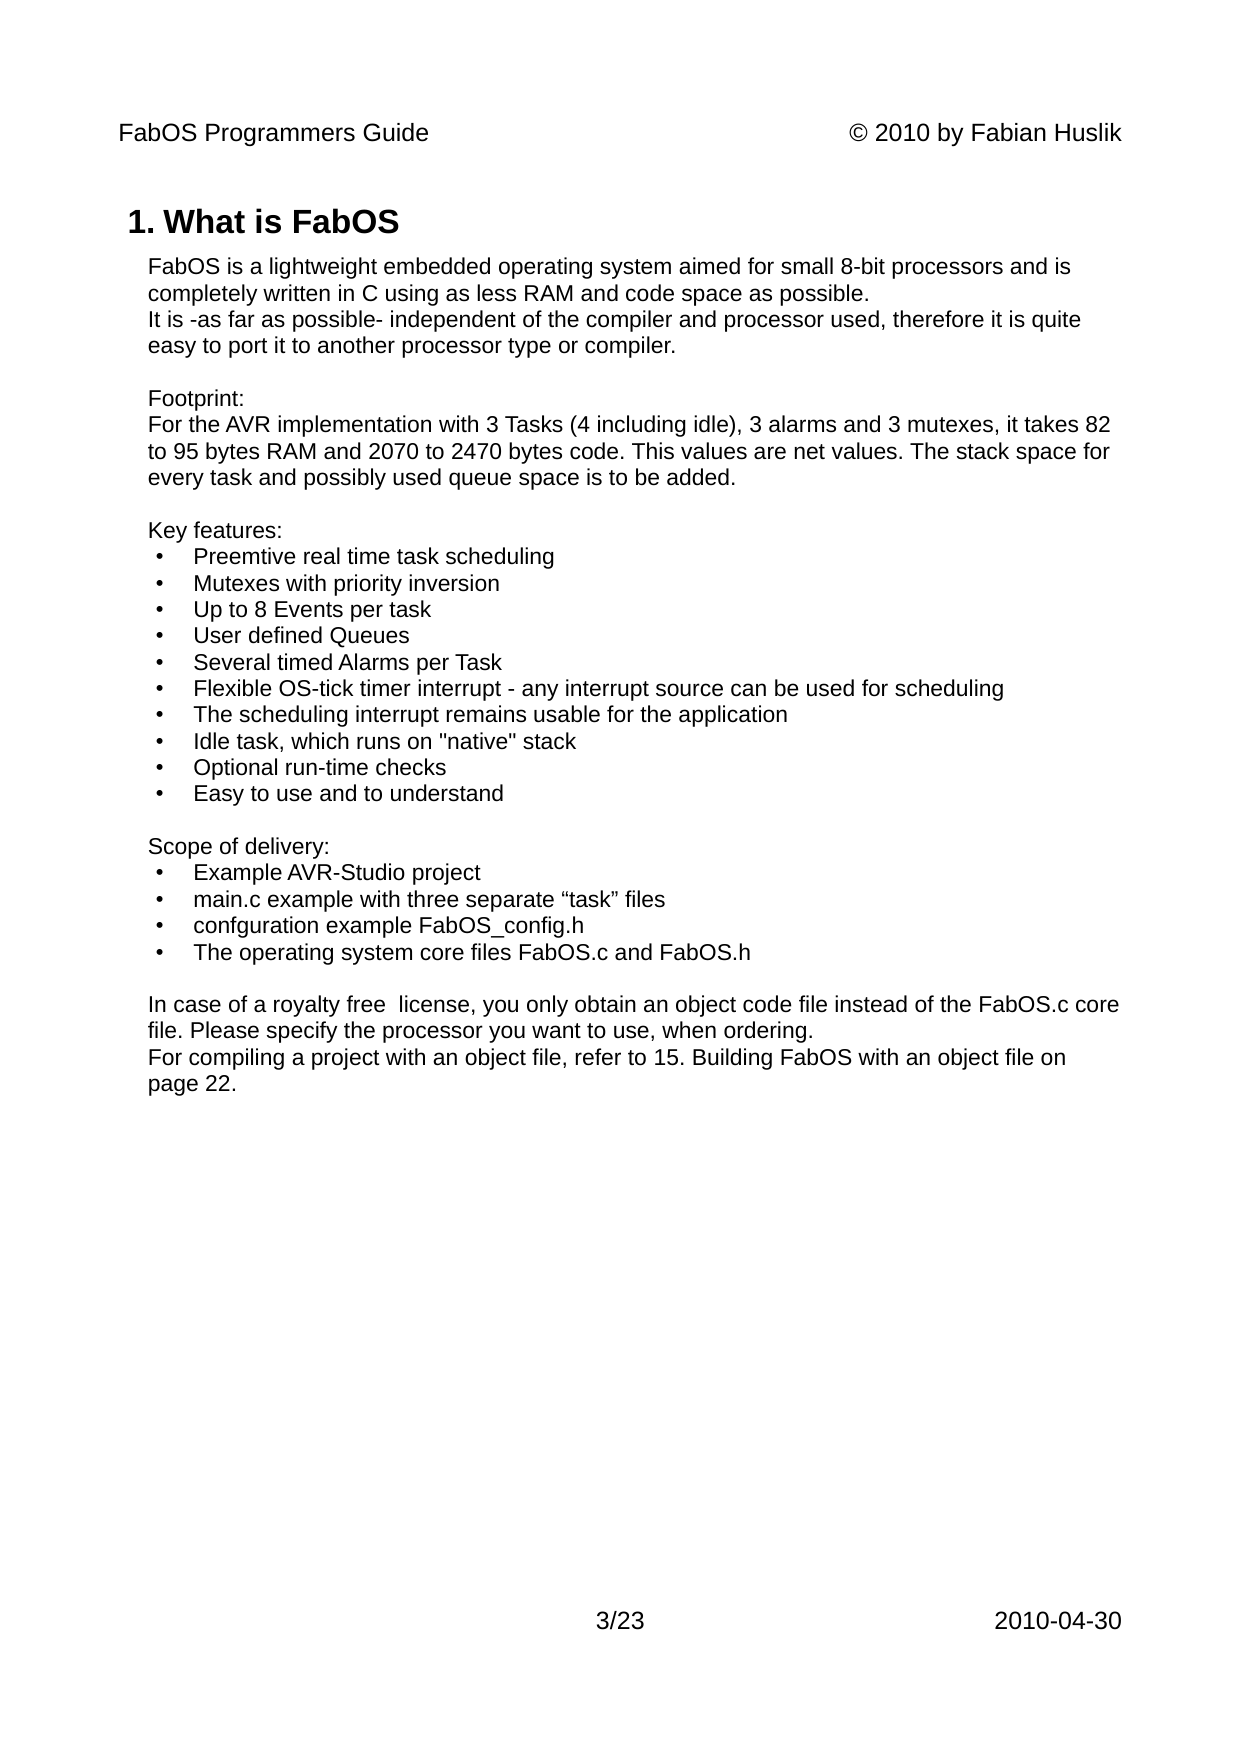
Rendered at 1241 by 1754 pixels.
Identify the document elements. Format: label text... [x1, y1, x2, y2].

text Scope of delivery: [148, 833, 1122, 859]
list Idle task, which runs on "native" stack [156, 728, 1122, 754]
list Preemtive real time task scheduling [156, 543, 1122, 569]
text Key features: [148, 517, 1122, 543]
list Flexible OS-tick timer interrupt - any interrupt source can be used for scheduling [156, 675, 1122, 701]
list Up to 8 Events per task [156, 596, 1122, 622]
text For the AVR implementation with 3 Tasks (4 including idle), 3 alarms and 3 mutexes, it takes 82 to 95 bytes RAM and 2070 to 2470 bytes code. This values are net values. The stack space for every task and possibly used queue space is to be added. [148, 411, 1122, 490]
list The scheduling interrupt remains usable for the application [156, 701, 1122, 728]
text FabOS is a lightweight embedded operating system aimed for small 8-bit processors and is completely written in C using as less RAM and code space as possible. [148, 253, 1122, 306]
list User defined Queues [156, 622, 1122, 648]
list Several timed Alarms per Task [156, 648, 1122, 675]
text In case of a royalty free license, you only obtain an object code file instead of the FabOS.c core file. Please specify the processor you want to use, when ordering. [148, 991, 1122, 1044]
list The operating system core files FabOS.c and FabOS.h [156, 938, 1122, 965]
subtitle What is FabOS [118, 202, 1122, 241]
list main.c example with three separate “task” files [156, 886, 1122, 912]
list Example AVR-Studio project [156, 859, 1122, 886]
list Optional run-time checks [156, 754, 1122, 780]
text For compiling a project with an object file, refer to 15. Building FabOS with an object file on page 22. [148, 1044, 1122, 1097]
text Footprint: [148, 385, 1122, 411]
list Easy to use and to understand [156, 780, 1122, 807]
text It is -as far as possible- independent of the compiler and processor used, therefore it is quite easy to port it to another processor type or compiler. [148, 306, 1122, 359]
list confguration example FabOS_config.h [156, 912, 1122, 938]
list Mutexes with priority inversion [156, 569, 1122, 596]
